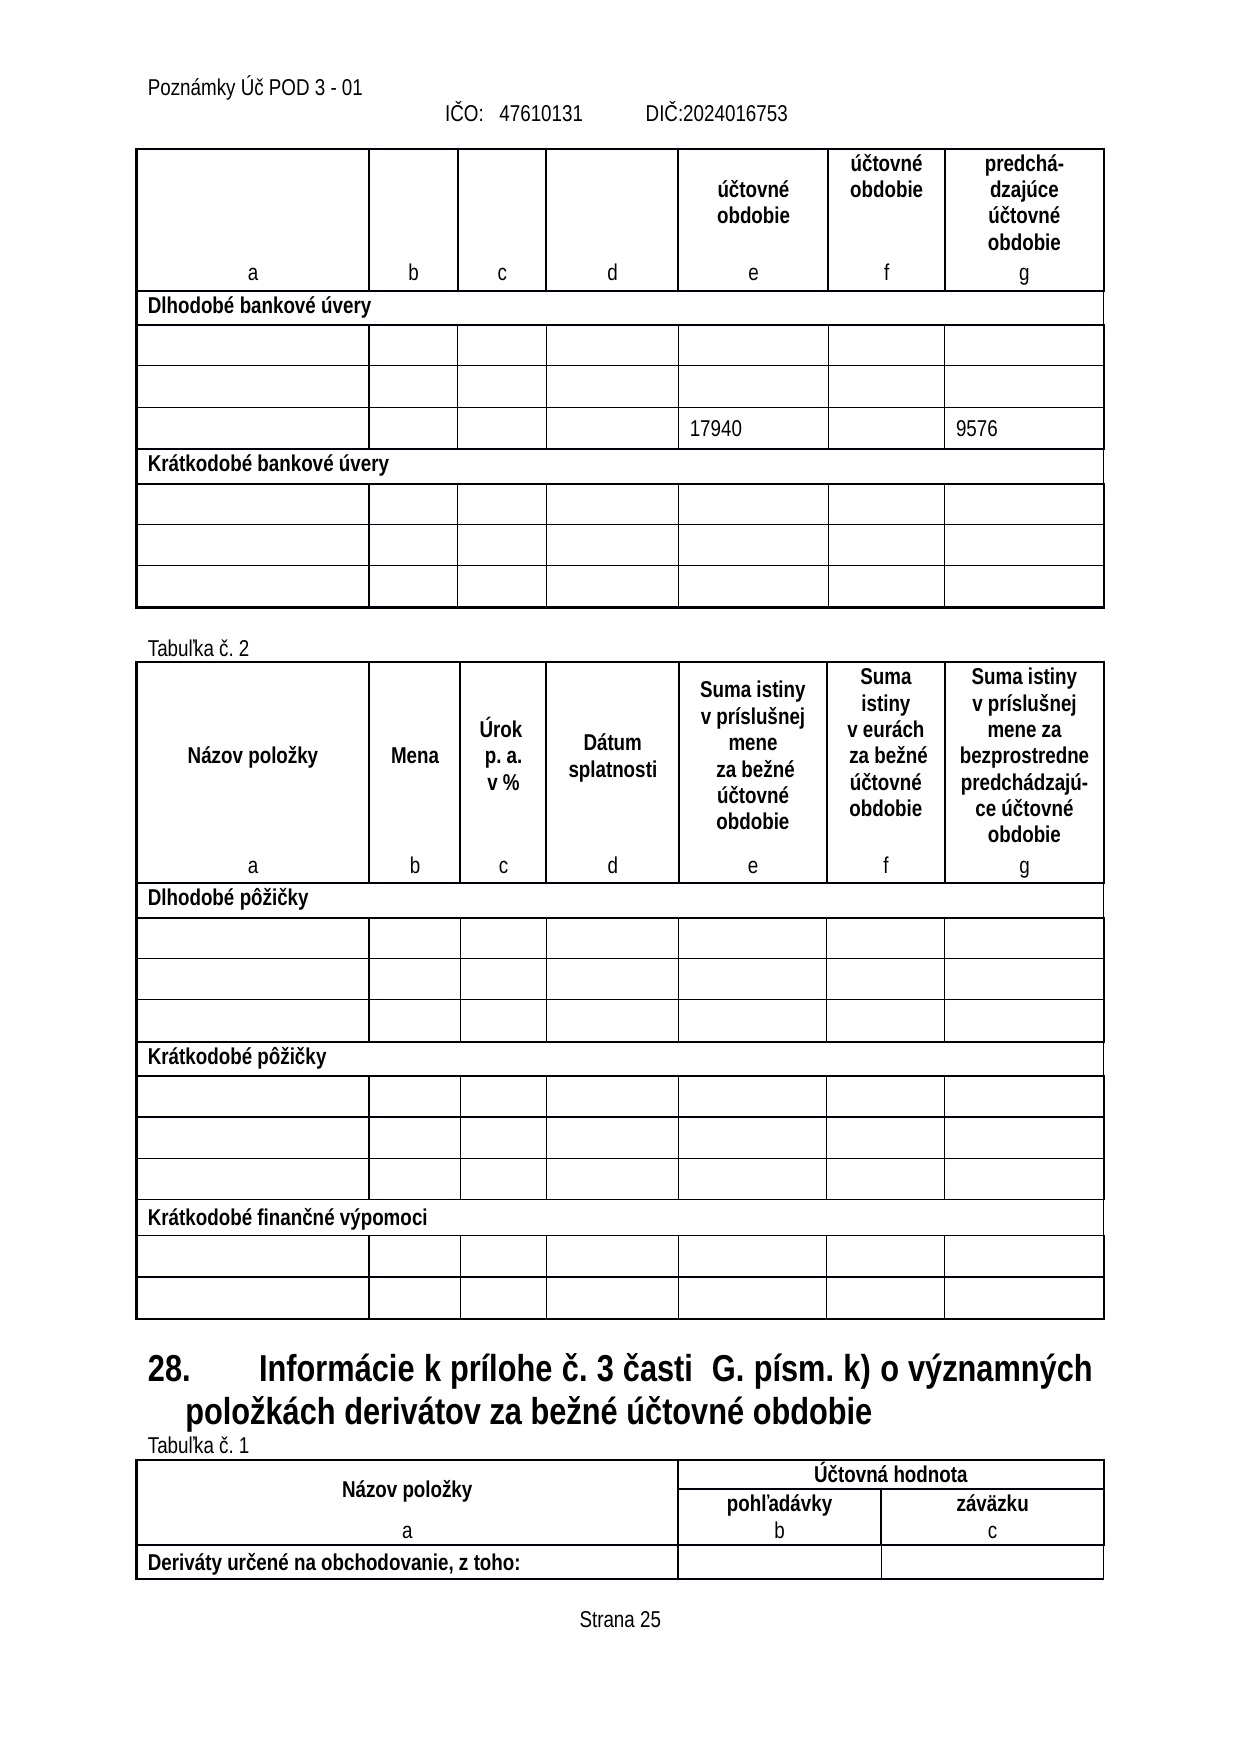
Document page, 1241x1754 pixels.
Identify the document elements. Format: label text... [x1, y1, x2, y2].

table_cell pohľadávky [679, 1490, 880, 1517]
table_cell [370, 1077, 460, 1116]
table_cell [679, 1077, 826, 1116]
table_cell d [547, 848, 678, 882]
table_cell [679, 525, 828, 565]
table_cell [461, 1077, 546, 1116]
table_cell [679, 1546, 881, 1578]
table_cell [370, 326, 457, 365]
table_header [370, 150, 457, 255]
table_cell [827, 919, 944, 958]
table_cell [547, 566, 678, 606]
text Tabuľka č. 1 [148, 1432, 1092, 1458]
table_cell [138, 1236, 368, 1276]
text Tabuľka č. 2 [148, 635, 1092, 661]
table_cell [679, 1159, 826, 1199]
table_cell c [461, 848, 545, 882]
table_cell [461, 1159, 546, 1199]
table_cell [679, 1118, 826, 1158]
table_cell Dlhodobé bankové úvery [138, 292, 1103, 324]
table_cell [827, 1236, 944, 1276]
table_cell [945, 366, 1103, 407]
table_header Názov položky [138, 663, 368, 848]
table_cell [138, 366, 368, 407]
table_cell [547, 919, 678, 958]
table_cell [829, 485, 944, 524]
table_header predchá-dzajúce účtovné obdobie [946, 150, 1103, 255]
table_header Názov položky [138, 1461, 677, 1517]
table_cell [138, 525, 368, 565]
table_cell [882, 1546, 1103, 1578]
table_cell [829, 566, 944, 606]
table_header Suma istiny v eurách za bežné účtovné obdobie [828, 663, 944, 848]
table_cell 17940 [679, 408, 828, 448]
table_header Účtovná hodnota [679, 1461, 1103, 1487]
table_cell [945, 1278, 1103, 1318]
table_cell [370, 1278, 460, 1318]
table_cell [827, 1000, 944, 1041]
table_cell b [370, 255, 457, 289]
table_cell Dlhodobé pôžičky [138, 884, 1103, 917]
table_cell [679, 326, 828, 365]
table_cell b [679, 1517, 880, 1543]
table_cell c [459, 255, 545, 289]
table_header Suma istiny v príslušnej mene za bezprostredne predchádzajú-ce účtovné obdobie [946, 663, 1103, 848]
table_cell [461, 919, 546, 958]
table_cell Deriváty určené na obchodovanie, z toho: [138, 1546, 677, 1578]
table_cell Krátkodobé pôžičky [138, 1043, 1103, 1075]
table_cell a [138, 848, 368, 882]
table_cell [945, 1000, 1103, 1041]
table_cell [138, 408, 368, 448]
table_cell [458, 366, 546, 407]
table_cell [138, 1118, 368, 1158]
table_cell [679, 366, 828, 407]
table_cell [547, 1000, 678, 1041]
table_cell záväzku [882, 1490, 1103, 1517]
table_cell Krátkodobé finančné výpomoci [138, 1200, 1103, 1235]
table_cell [458, 566, 546, 606]
table_cell [461, 959, 546, 999]
table_cell [370, 919, 460, 958]
table_cell [679, 485, 828, 524]
table_cell [138, 1278, 368, 1318]
table_cell [679, 959, 826, 999]
table_header Mena [370, 663, 459, 848]
table_cell Krátkodobé bankové úvery [138, 450, 1103, 482]
table_cell [461, 1236, 546, 1276]
table_cell [945, 525, 1103, 565]
table_cell [827, 1077, 944, 1116]
table_cell [458, 326, 546, 365]
table_cell [138, 1159, 368, 1199]
table_header [138, 150, 368, 255]
table_cell [945, 485, 1103, 524]
table_cell g [946, 848, 1103, 882]
table_header Suma istiny v príslušnej mene za bežné účtovné obdobie [680, 663, 826, 848]
table_header účtovné obdobie [679, 150, 827, 255]
table_cell e [680, 848, 826, 882]
table_cell [370, 485, 457, 524]
table_cell [547, 1278, 678, 1318]
table_cell [945, 959, 1103, 999]
table_cell [370, 566, 457, 606]
table_cell 9576 [945, 408, 1103, 448]
table_cell [827, 1118, 944, 1158]
table_cell [370, 1159, 460, 1199]
table_cell b [370, 848, 459, 882]
table_cell [138, 566, 368, 606]
table_cell [679, 919, 826, 958]
table_cell [829, 408, 944, 448]
table_cell [138, 1077, 368, 1116]
table_cell d [547, 255, 677, 289]
table_cell [945, 1077, 1103, 1116]
table_cell [679, 1278, 826, 1318]
table_cell [547, 485, 678, 524]
table_cell [945, 566, 1103, 606]
table_cell [370, 959, 460, 999]
table_cell [138, 1000, 368, 1041]
table_cell [370, 408, 457, 448]
table_cell g [946, 255, 1103, 289]
table_cell [829, 366, 944, 407]
table_cell [679, 1000, 826, 1041]
table_cell [458, 525, 546, 565]
table_header Úrok p. a. v % [461, 663, 545, 848]
table_cell [370, 366, 457, 407]
table_cell [547, 1159, 678, 1199]
table_cell [679, 1236, 826, 1276]
table_cell [945, 326, 1103, 365]
table_header Dátum splatnosti [547, 663, 678, 848]
table_cell [370, 1118, 460, 1158]
title Informácie k prílohe č. 3 časti G. písm. k) o významných položkách derivátov za bežné účtovné obdobie [148, 1346, 1092, 1432]
table_header účtovné obdobie [829, 150, 944, 255]
table_cell [829, 326, 944, 365]
table_cell [829, 525, 944, 565]
table_cell c [882, 1517, 1103, 1543]
table_cell [461, 1278, 546, 1318]
table_header [459, 150, 545, 255]
table_cell [547, 1236, 678, 1276]
table_cell a [138, 255, 368, 289]
table_cell [370, 1236, 460, 1276]
table_cell [547, 525, 678, 565]
table_cell [945, 1236, 1103, 1276]
table_cell [827, 1278, 944, 1318]
table_cell [138, 326, 368, 365]
table_cell [461, 1118, 546, 1158]
table_cell [458, 485, 546, 524]
table_cell f [828, 848, 944, 882]
table_cell [547, 326, 678, 365]
table_cell [547, 1077, 678, 1116]
table_cell [138, 919, 368, 958]
table_cell [138, 959, 368, 999]
table_cell [370, 525, 457, 565]
table_cell [547, 959, 678, 999]
table_cell [945, 1118, 1103, 1158]
table_cell [547, 1118, 678, 1158]
table_cell [370, 1000, 460, 1041]
table_cell [945, 1159, 1103, 1199]
table_cell [827, 959, 944, 999]
table_cell a [138, 1517, 677, 1543]
table_cell [138, 485, 368, 524]
table_cell [461, 1000, 546, 1041]
table_cell [679, 566, 828, 606]
table_cell [547, 366, 678, 407]
table_cell [945, 919, 1103, 958]
table_cell [827, 1159, 944, 1199]
table_header [547, 150, 677, 255]
table_cell f [829, 255, 944, 289]
table_cell [547, 408, 678, 448]
table_cell [458, 408, 546, 448]
table_cell e [679, 255, 827, 289]
